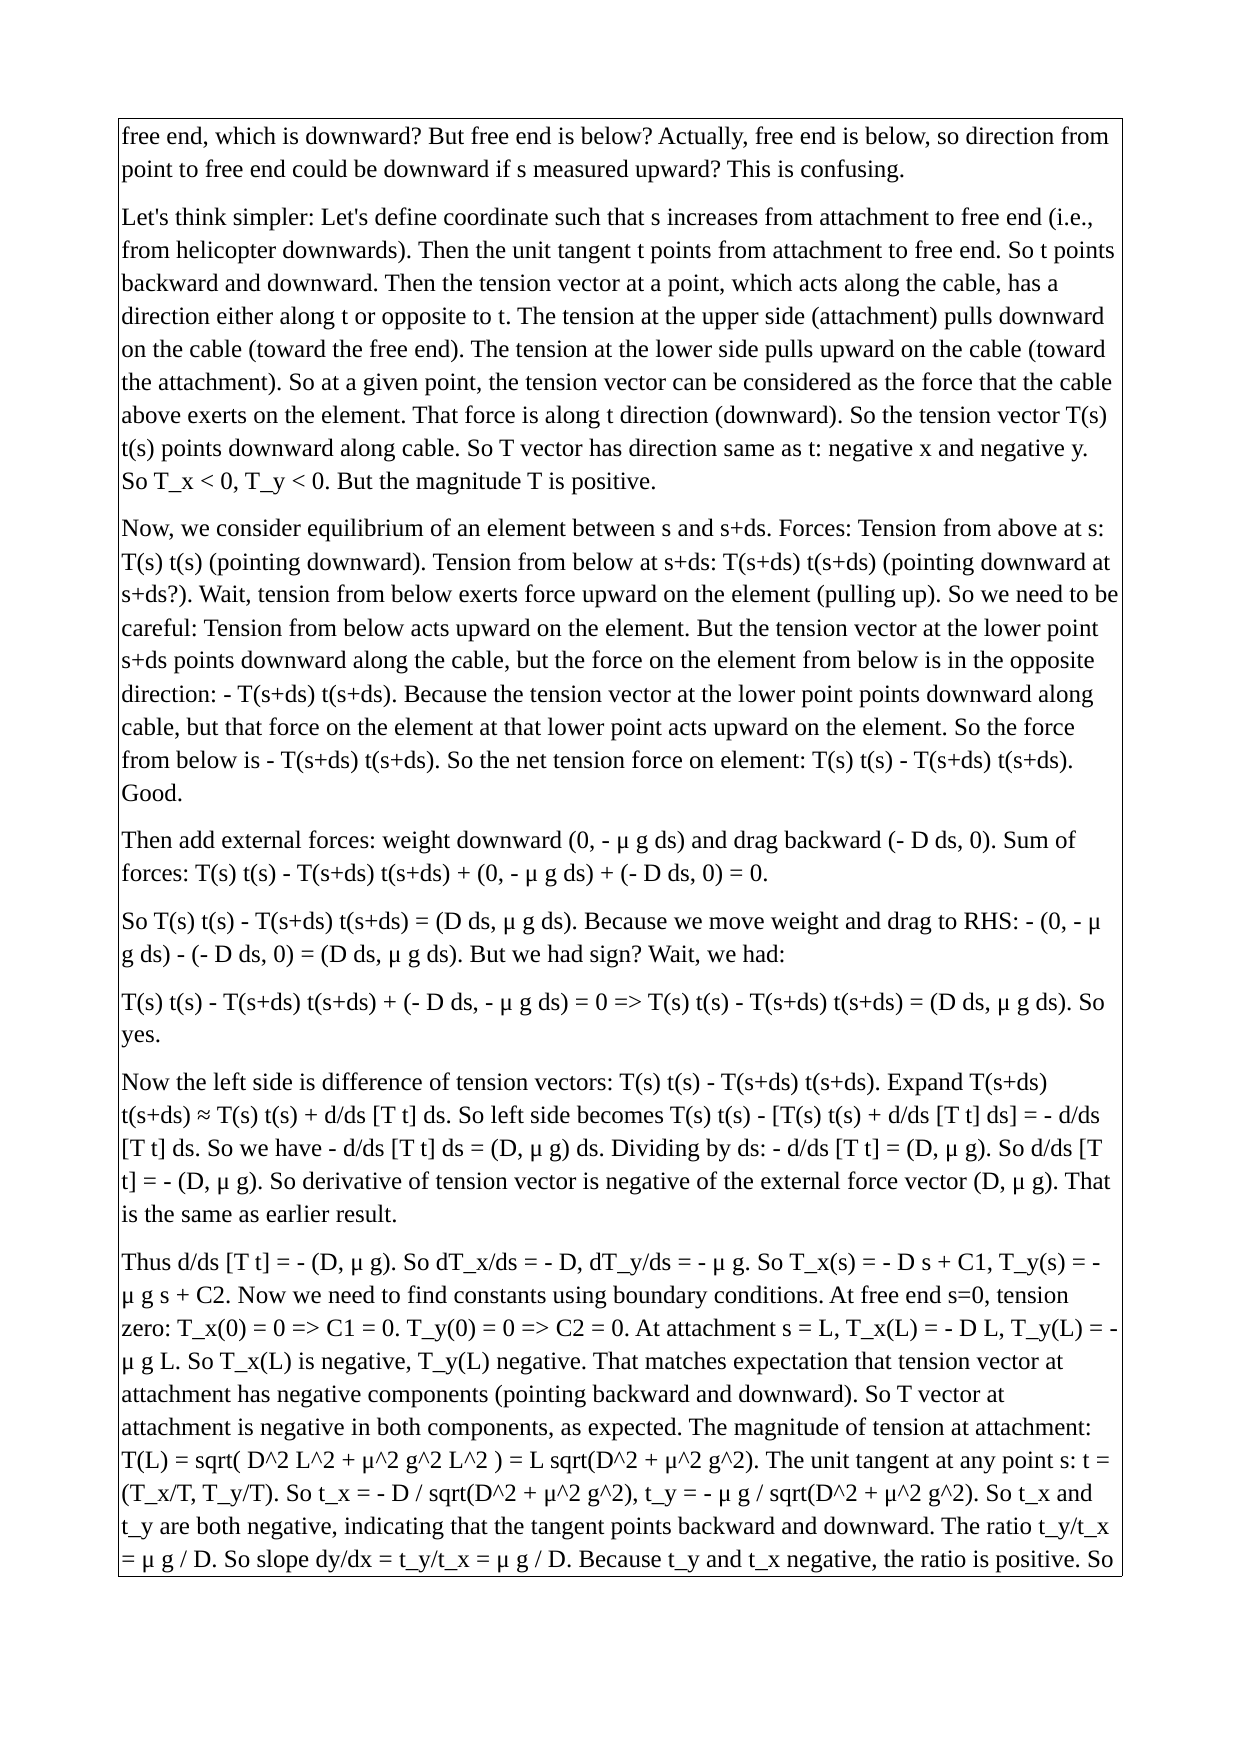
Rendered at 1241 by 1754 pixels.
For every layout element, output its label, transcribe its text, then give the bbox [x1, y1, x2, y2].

text Let's think simpler: Let's define coordinate such that s increases from attachment to free end (i.e., from helicopter downwards). Then the unit tangent t points from attachment to free end. So t points backward and downward. Then the tension vector at a point, which acts along the cable, has a direction either along t or opposite to t. The tension at the upper side (attachment) pulls downward on the cable (toward the free end). The tension at the lower side pulls upward on the cable (toward the attachment). So at a given point, the tension vector can be considered as the force that the cable above exerts on the element. That force is along t direction (downward). So the tension vector T(s) t(s) points downward along cable. So T vector has direction same as t: negative x and negative y. So T_x < 0, T_y < 0. But the magnitude T is positive. [119, 199, 1122, 495]
text T(s) t(s) - T(s+ds) t(s+ds) + (- D ds, - μ g ds) = 0 => T(s) t(s) - T(s+ds) t(s+ds) = (D ds, μ g ds). So yes. [119, 983, 1122, 1048]
text Now, we consider equilibrium of an element between s and s+ds. Forces: Tension from above at s: T(s) t(s) (pointing downward). Tension from below at s+ds: T(s+ds) t(s+ds) (pointing downward at s+ds?). Wait, tension from below exerts force upward on the element (pulling up). So we need to be careful: Tension from below acts upward on the element. But the tension vector at the lower point s+ds points downward along the cable, but the force on the element from below is in the opposite direction: - T(s+ds) t(s+ds). Because the tension vector at the lower point points downward along cable, but that force on the element at that lower point acts upward on the element. So the force from below is - T(s+ds) t(s+ds). So the net tension force on element: T(s) t(s) - T(s+ds) t(s+ds). Good. [119, 511, 1122, 806]
text So T(s) t(s) - T(s+ds) t(s+ds) = (D ds, μ g ds). Because we move weight and drag to RHS: - (0, - μ g ds) - (- D ds, 0) = (D ds, μ g ds). But we had sign? Wait, we had: [119, 903, 1122, 968]
text Then add external forces: weight downward (0, - μ g ds) and drag backward (- D ds, 0). Sum of forces: T(s) t(s) - T(s+ds) t(s+ds) + (0, - μ g ds) + (- D ds, 0) = 0. [119, 822, 1122, 887]
text Thus d/ds [T t] = - (D, μ g). So dT_x/ds = - D, dT_y/ds = - μ g. So T_x(s) = - D s + C1, T_y(s) = - μ g s + C2. Now we need to find constants using boundary conditions. At free end s=0, tension zero: T_x(0) = 0 => C1 = 0. T_y(0) = 0 => C2 = 0. At attachment s = L, T_x(L) = - D L, T_y(L) = - μ g L. So T_x(L) is negative, T_y(L) negative. That matches expectation that tension vector at attachment has negative components (pointing backward and downward). So T vector at attachment is negative in both components, as expected. The magnitude of tension at attachment: T(L) = sqrt( D^2 L^2 + μ^2 g^2 L^2 ) = L sqrt(D^2 + μ^2 g^2). The unit tangent at any point s: t = (T_x/T, T_y/T). So t_x = - D / sqrt(D^2 + μ^2 g^2), t_y = - μ g / sqrt(D^2 + μ^2 g^2). So t_x and t_y are both negative, indicating that the tangent points backward and downward. The ratio t_y/t_x = μ g / D. So slope dy/dx = t_y/t_x = μ g / D. Because t_y and t_x negative, the ratio is positive. So [119, 1244, 1122, 1576]
text free end, which is downward? But free end is below? Actually, free end is below, so direction from point to free end could be downward if s measured upward? This is confusing. [119, 119, 1122, 183]
text Now the left side is difference of tension vectors: T(s) t(s) - T(s+ds) t(s+ds). Expand T(s+ds) t(s+ds) ≈ T(s) t(s) + d/ds [T t] ds. So left side becomes T(s) t(s) - [T(s) t(s) + d/ds [T t] ds] = - d/ds [T t] ds. So we have - d/ds [T t] ds = (D, μ g) ds. Dividing by ds: - d/ds [T t] = (D, μ g). So d/ds [T t] = - (D, μ g). So derivative of tension vector is negative of the external force vector (D, μ g). That is the same as earlier result. [119, 1064, 1122, 1228]
